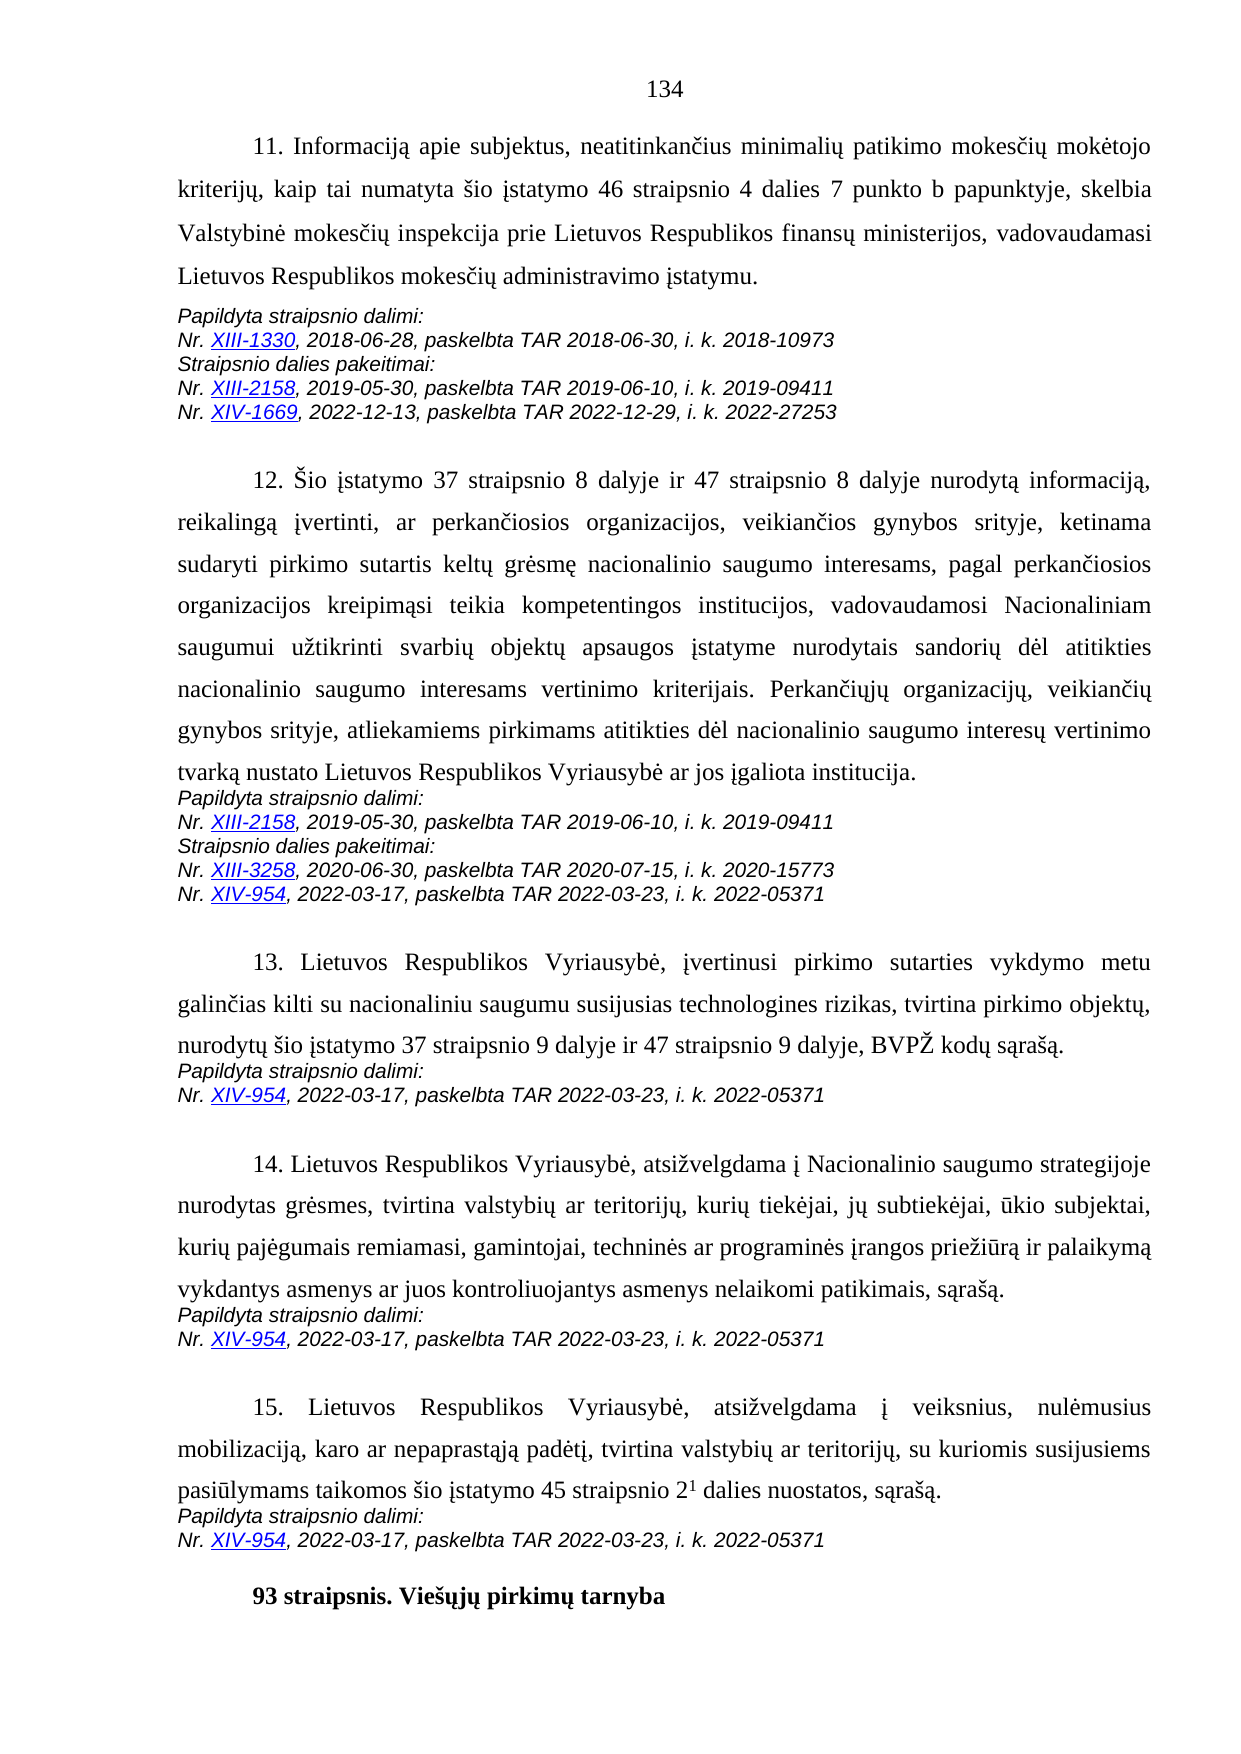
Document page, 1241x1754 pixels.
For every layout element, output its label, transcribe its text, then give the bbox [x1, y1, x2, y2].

text Nr. XIII-3258, 2020-06-30, paskelbta TAR 2020-07-15, i. k. 2020-15773 [177, 858, 1152, 882]
text 12. Šio įstatymo 37 straipsnio 8 dalyje ir 47 straipsnio 8 dalyje nurodytą informaciją, reikalingą įvertinti, ar perkančiosios organizacijos, veikiančios gynybos srityje, ketinama sudaryti pirkimo sutartis keltų grėsmę nacionalinio saugumo interesams, pagal perkančiosios organizacijos kreipimąsi teikia kompetentingos institucijos, vadovaudamosi Nacionaliniam saugumui užtikrinti svarbių objektų apsaugos įstatyme nurodytais sandorių dėl atitikties nacionalinio saugumo interesams vertinimo kriterijais. Perkančiųjų organizacijų, veikiančių gynybos srityje, atliekamiems pirkimams atitikties dėl nacionalinio saugumo interesų vertinimo tvarką nustato Lietuvos Respublikos Vyriausybė ar jos įgaliota institucija. [177, 452, 1152, 786]
text 93 straipsnis. Viešųjų pirkimų tarnyba [177, 1581, 1152, 1610]
text 15. Lietuvos Respublikos Vyriausybė, atsižvelgdama į veiksnius, nulėmusius mobilizaciją, karo ar nepaprastąją padėtį, tvirtina valstybių ar teritorijų, su kuriomis susijusiems pasiūlymams taikomos šio įstatymo 45 straipsnio 21 dalies nuostatos, sąrašą. [177, 1379, 1152, 1504]
text Papildyta straipsnio dalimi: [177, 1504, 1152, 1528]
text Papildyta straipsnio dalimi: [177, 1059, 1152, 1083]
text Nr. XIV-954, 2022-03-17, paskelbta TAR 2022-03-23, i. k. 2022-05371 [177, 1083, 1152, 1107]
text Nr. XIII-2158, 2019-05-30, paskelbta TAR 2019-06-10, i. k. 2019-09411 [177, 810, 1152, 834]
text Nr. XIII-2158, 2019-05-30, paskelbta TAR 2019-06-10, i. k. 2019-09411 [177, 376, 1152, 400]
text Papildyta straipsnio dalimi: [177, 304, 1152, 328]
text Nr. XIII-1330, 2018-06-28, paskelbta TAR 2018-06-30, i. k. 2018-10973 [177, 328, 1152, 352]
text 13. Lietuvos Respublikos Vyriausybė, įvertinusi pirkimo sutarties vykdymo metu galinčias kilti su nacionaliniu saugumu susijusias technologines rizikas, tvirtina pirkimo objektų, nurodytų šio įstatymo 37 straipsnio 9 dalyje ir 47 straipsnio 9 dalyje, BVPŽ kodų sąrašą. [177, 934, 1152, 1059]
text Nr. XIV-954, 2022-03-17, paskelbta TAR 2022-03-23, i. k. 2022-05371 [177, 882, 1152, 906]
text Straipsnio dalies pakeitimai: [177, 834, 1152, 858]
text Nr. XIV-954, 2022-03-17, paskelbta TAR 2022-03-23, i. k. 2022-05371 [177, 1528, 1152, 1552]
text 11. Informaciją apie subjektus, neatitinkančius minimalių patikimo mokesčių mokėtojo kriterijų, kaip tai numatyta šio įstatymo 46 straipsnio 4 dalies 7 punkto b papunktyje, skelbia Valstybinė mokesčių inspekcija prie Lietuvos Respublikos finansų ministerijos, vadovaudamasi Lietuvos Respublikos mokesčių administravimo įstatymu. [177, 131, 1152, 289]
text Nr. XIV-954, 2022-03-17, paskelbta TAR 2022-03-23, i. k. 2022-05371 [177, 1327, 1152, 1351]
text Nr. XIV-1669, 2022-12-13, paskelbta TAR 2022-12-29, i. k. 2022-27253 [177, 400, 1152, 424]
text Papildyta straipsnio dalimi: [177, 786, 1152, 810]
text Papildyta straipsnio dalimi: [177, 1303, 1152, 1327]
text Straipsnio dalies pakeitimai: [177, 352, 1152, 376]
text 14. Lietuvos Respublikos Vyriausybė, atsižvelgdama į Nacionalinio saugumo strategijoje nurodytas grėsmes, tvirtina valstybių ar teritorijų, kurių tiekėjai, jų subtiekėjai, ūkio subjektai, kurių pajėgumais remiamasi, gamintojai, techninės ar programinės įrangos priežiūrą ir palaikymą vykdantys asmenys ar juos kontroliuojantys asmenys nelaikomi patikimais, sąrašą. [177, 1136, 1152, 1303]
